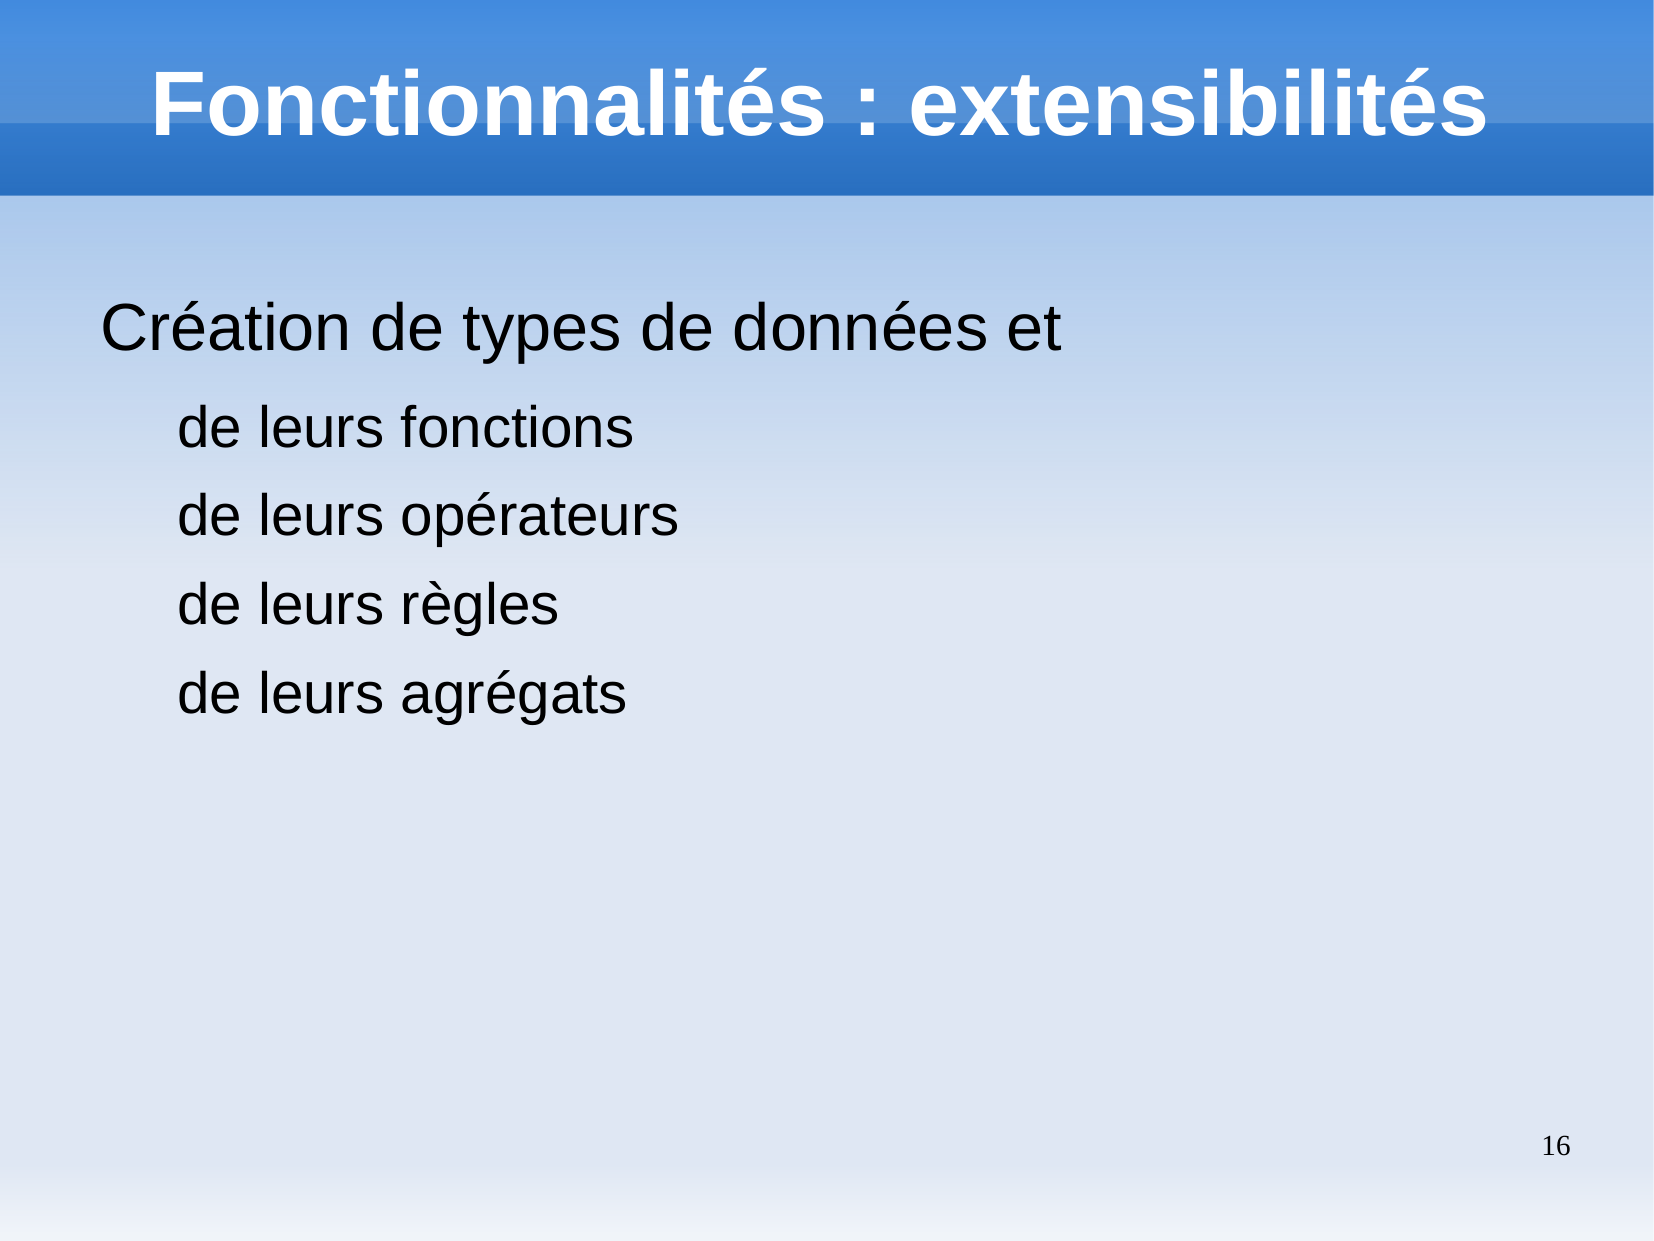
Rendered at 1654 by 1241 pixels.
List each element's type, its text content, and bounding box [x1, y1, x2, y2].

title Fonctionnalités : extensibilités [76, 7, 1565, 200]
list Création de types de données et de leurs fonctions de leurs opérateurs de leurs règles de leurs agrégats [82, 290, 1571, 1094]
picture [0, 0, 1654, 1241]
